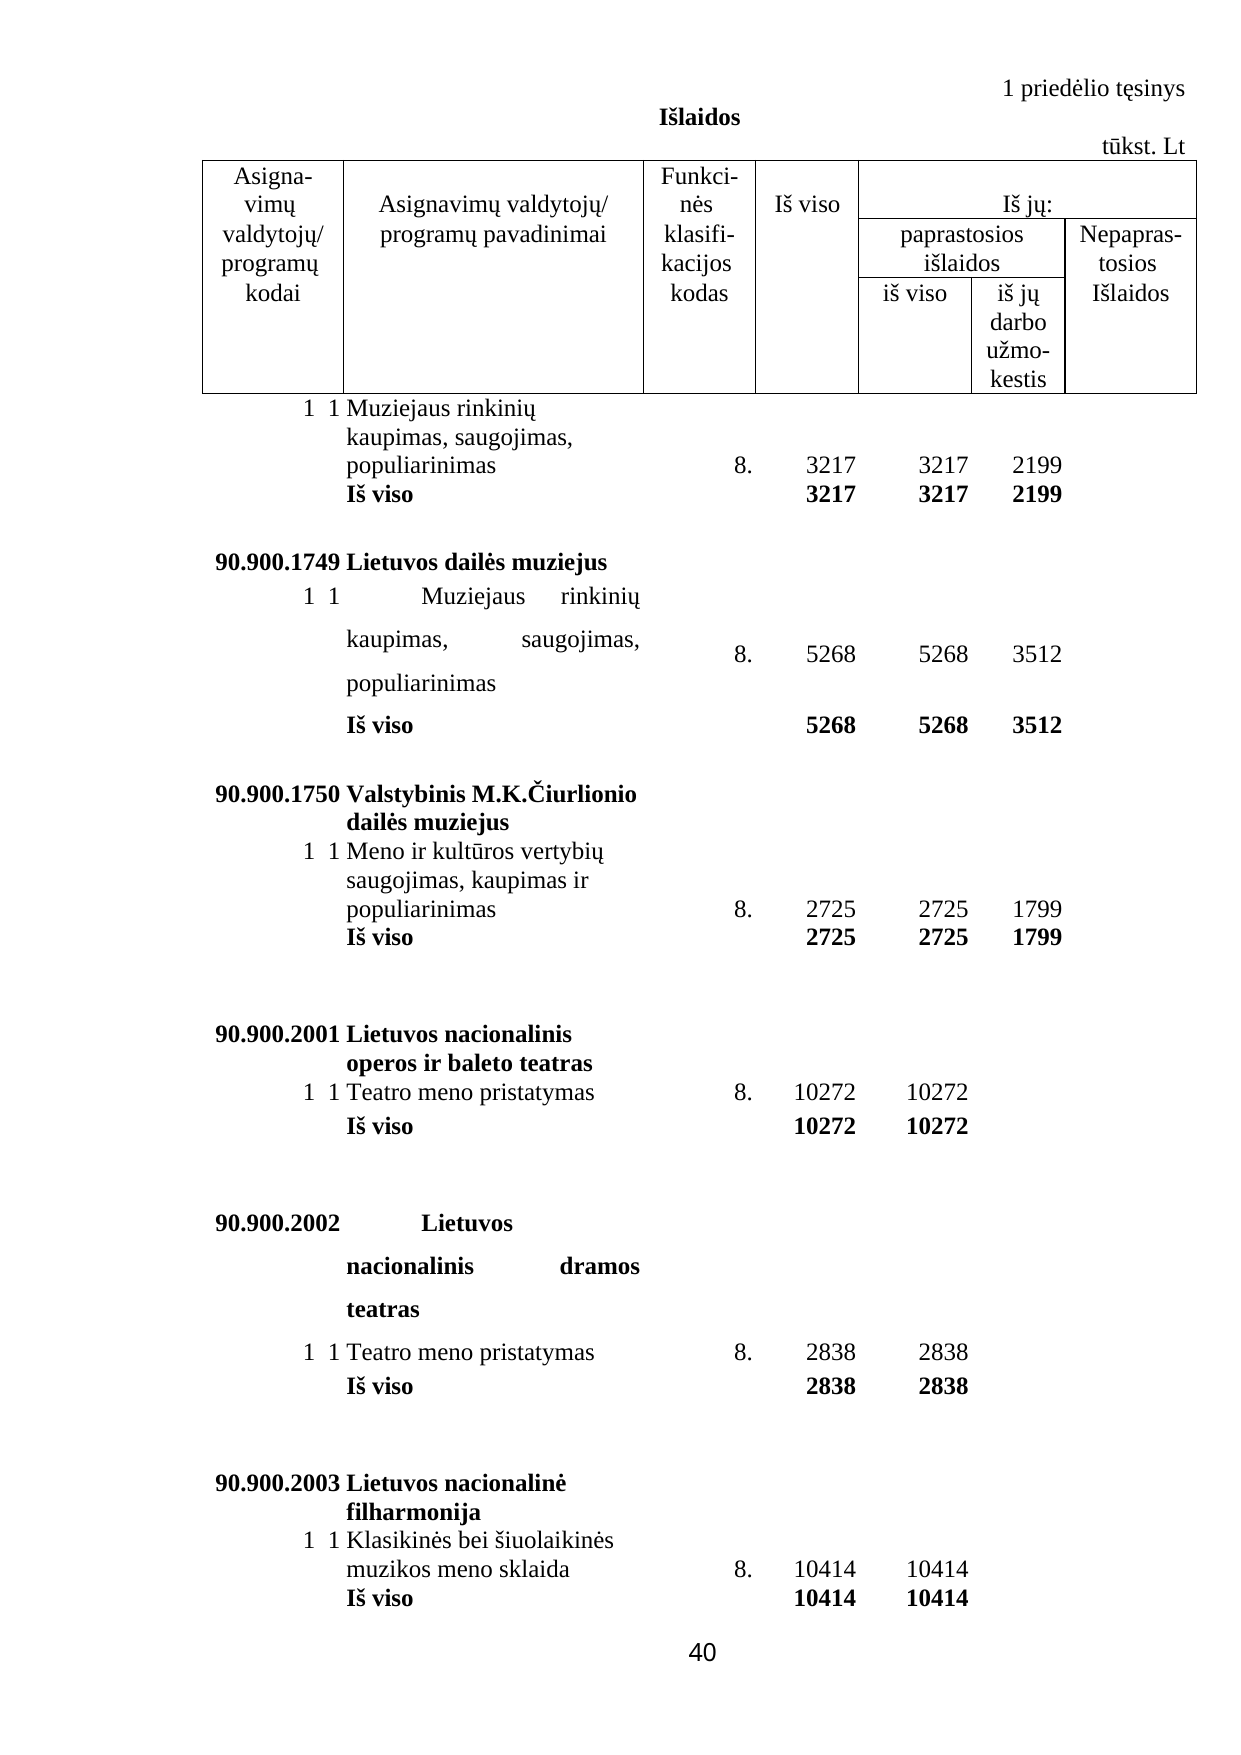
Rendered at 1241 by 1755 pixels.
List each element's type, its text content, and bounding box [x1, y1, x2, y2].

table_cell [1065, 779, 1196, 836]
table_cell [971, 957, 1065, 1019]
table_cell [643, 479, 756, 513]
table_cell [859, 513, 971, 547]
table_cell 2725 [859, 923, 971, 957]
table_cell 5268 [859, 711, 971, 745]
table_cell 1 1 [203, 1526, 343, 1583]
table_cell [1065, 581, 1196, 711]
table_cell 10272 [859, 1111, 971, 1145]
table_cell [971, 1526, 1065, 1583]
table_cell [756, 547, 859, 581]
table_cell 2725 [859, 836, 971, 922]
table_cell [643, 547, 756, 581]
table_cell 3217 [859, 394, 971, 479]
table_cell [643, 1583, 756, 1617]
table_cell [1065, 1145, 1196, 1208]
table_cell [203, 923, 343, 957]
table_cell [971, 513, 1065, 547]
table_cell 3217 [859, 479, 971, 513]
table_cell 90.900.1750 [203, 779, 343, 836]
table_cell [756, 277, 858, 393]
table_cell Asigna-vimų [203, 161, 343, 218]
table_cell [1065, 1111, 1196, 1145]
table_cell 90.900.1749 [203, 547, 343, 581]
table_cell [1065, 1019, 1196, 1077]
table_cell [643, 1208, 756, 1337]
table_cell [971, 1405, 1065, 1468]
table_cell [971, 1019, 1065, 1077]
table_cell [1065, 1583, 1196, 1617]
table_cell 2725 [756, 923, 859, 957]
table_cell Muziejaus rinkinių kaupimas, saugojimas, populiarinimas [343, 581, 643, 711]
table_cell [203, 957, 343, 1019]
table_cell 10414 [859, 1583, 971, 1617]
table_cell Iš viso [343, 711, 643, 745]
table_cell [1065, 1468, 1196, 1526]
table_cell [756, 957, 859, 1019]
table_cell [203, 479, 343, 513]
table_cell [971, 779, 1065, 836]
table_cell [859, 1208, 971, 1337]
table_cell Iš viso [343, 1583, 643, 1617]
table_cell 8. [643, 1077, 756, 1111]
table_cell [343, 513, 643, 547]
table_cell 3217 [756, 394, 859, 479]
table_cell 2199 [971, 479, 1065, 513]
table_cell 10272 [756, 1111, 859, 1145]
table_cell Teatro meno pristatymas [343, 1337, 643, 1371]
table_cell 5268 [756, 711, 859, 745]
table_cell [643, 745, 756, 779]
table_cell [756, 1208, 859, 1337]
table_cell Iš jų: [859, 161, 1196, 218]
table_cell [643, 923, 756, 957]
table_cell [756, 779, 859, 836]
table_cell [971, 547, 1065, 581]
table_cell [643, 711, 756, 745]
table_cell 2838 [756, 1337, 859, 1371]
table_cell klasifi-kacijos [644, 218, 755, 277]
table_cell 2838 [756, 1371, 859, 1405]
table_cell Nepapras-tosios [1066, 219, 1196, 277]
table_cell [203, 513, 343, 547]
table_cell [971, 1077, 1065, 1111]
table_cell [1065, 1077, 1196, 1111]
table_cell [859, 779, 971, 836]
table_cell 10272 [756, 1077, 859, 1111]
table_cell 8. [643, 581, 756, 711]
table_cell [1065, 479, 1196, 513]
table_cell 1 1 [203, 581, 343, 711]
table_cell Iš viso [343, 1371, 643, 1405]
table_cell [756, 1019, 859, 1077]
table_cell [859, 1468, 971, 1526]
table_cell [756, 1405, 859, 1468]
table_cell iš viso [859, 278, 971, 393]
table_cell [971, 1145, 1065, 1208]
table_cell 8. [643, 1526, 756, 1583]
table_cell Asignavimų valdytojų/ [344, 161, 643, 218]
table_cell [643, 1111, 756, 1145]
table_cell 8. [643, 1337, 756, 1371]
table_cell valdytojų/ programų [203, 218, 343, 277]
table_cell [643, 1405, 756, 1468]
table_cell 1 1 [203, 1337, 343, 1371]
table_cell 1 1 [203, 394, 343, 479]
table_cell 2199 [971, 394, 1065, 479]
table_cell [1065, 836, 1196, 922]
table_cell tūkst. Lt [203, 131, 1196, 160]
table_cell [203, 1371, 343, 1405]
table_cell [1065, 957, 1196, 1019]
table_cell [971, 1468, 1065, 1526]
table_cell [859, 547, 971, 581]
table_cell [859, 1405, 971, 1468]
table_cell [1065, 1371, 1196, 1405]
table_cell [1065, 547, 1196, 581]
table_cell 10414 [756, 1526, 859, 1583]
table_cell [203, 1405, 343, 1468]
table_cell 90.900.2001 [203, 1019, 343, 1077]
table_cell [203, 1583, 343, 1617]
table_cell 8. [643, 836, 756, 922]
table_cell [756, 218, 858, 277]
table_cell [344, 277, 643, 393]
table_cell 1 1 [203, 836, 343, 922]
table_cell [1065, 1526, 1196, 1583]
table_cell [859, 745, 971, 779]
table_cell 8. [643, 394, 756, 479]
table_cell Teatro meno pristatymas [343, 1077, 643, 1111]
table_cell [971, 745, 1065, 779]
table_cell [643, 1019, 756, 1077]
table_cell [756, 1468, 859, 1526]
table_cell [971, 1371, 1065, 1405]
table_cell [343, 1405, 643, 1468]
table_cell 10272 [859, 1077, 971, 1111]
table_cell [1065, 1337, 1196, 1371]
table_cell Funkci-nės [644, 161, 755, 218]
table_cell Išlaidos [1066, 277, 1196, 393]
table_cell Lietuvos dailės muziejus [343, 547, 643, 581]
table_cell [203, 711, 343, 745]
table_cell Muziejaus rinkinių kaupimas, saugojimas, populiarinimas [343, 394, 643, 479]
table_cell Iš viso [343, 479, 643, 513]
table_cell [859, 1019, 971, 1077]
table_cell [1065, 1208, 1196, 1337]
table_cell 2838 [859, 1371, 971, 1405]
table_cell [756, 745, 859, 779]
table_cell [643, 957, 756, 1019]
table_cell [756, 1145, 859, 1208]
table_cell Išlaidos [203, 102, 1196, 131]
table_cell Lietuvos nacionalinis dramos teatras [343, 1208, 643, 1337]
table_cell 5268 [859, 581, 971, 711]
table_cell [343, 957, 643, 1019]
table_cell [643, 1371, 756, 1405]
table_cell iš jų darbo užmo-kestis [972, 278, 1064, 393]
table_cell 1799 [971, 923, 1065, 957]
table_cell [643, 513, 756, 547]
table_cell [1065, 923, 1196, 957]
table_cell [643, 779, 756, 836]
table_cell Iš viso [343, 923, 643, 957]
table_cell 90.900.2003 [203, 1468, 343, 1526]
table_cell 3217 [756, 479, 859, 513]
table_cell [203, 1145, 343, 1208]
table_cell [203, 1111, 343, 1145]
table_cell 3512 [971, 711, 1065, 745]
table_cell [343, 1145, 643, 1208]
table_cell [1065, 394, 1196, 479]
table_cell 90.900.2002 [203, 1208, 343, 1337]
table_cell 2725 [756, 836, 859, 922]
table_header 1 priedėlio tęsinys [203, 74, 1196, 102]
table_cell kodas [644, 277, 755, 393]
table_cell 1799 [971, 836, 1065, 922]
table_cell [643, 1145, 756, 1208]
table_cell [1065, 745, 1196, 779]
table_cell [343, 745, 643, 779]
table_cell 10414 [859, 1526, 971, 1583]
table_cell Klasikinės bei šiuolaikinės muzikos meno sklaida [343, 1526, 643, 1583]
table_cell 5268 [756, 581, 859, 711]
table_cell Valstybinis M.K.Čiurlionio dailės muziejus [343, 779, 643, 836]
table_cell [1065, 513, 1196, 547]
table_cell Iš viso [756, 161, 858, 218]
table_cell Lietuvos nacionalinis operos ir baleto teatras [343, 1019, 643, 1077]
table_cell 2838 [859, 1337, 971, 1371]
table_cell Lietuvos nacionalinė filharmonija [343, 1468, 643, 1526]
table_cell [859, 1145, 971, 1208]
table_cell [971, 1111, 1065, 1145]
table_cell [1065, 1405, 1196, 1468]
table_cell 3512 [971, 581, 1065, 711]
table_cell [859, 957, 971, 1019]
table_cell [971, 1337, 1065, 1371]
table_cell [643, 1468, 756, 1526]
table_cell kodai [203, 277, 343, 393]
table_cell paprastosios išlaidos [859, 219, 1064, 277]
table_cell [971, 1583, 1065, 1617]
table_cell [971, 1208, 1065, 1337]
table_cell [1065, 711, 1196, 745]
table_cell [203, 745, 343, 779]
table_cell Iš viso [343, 1111, 643, 1145]
table_cell programų pavadinimai [344, 218, 643, 277]
table_cell Meno ir kultūros vertybių saugojimas, kaupimas ir populiarinimas [343, 836, 643, 922]
table_cell 1 1 [203, 1077, 343, 1111]
table_cell [756, 513, 859, 547]
table_cell 10414 [756, 1583, 859, 1617]
